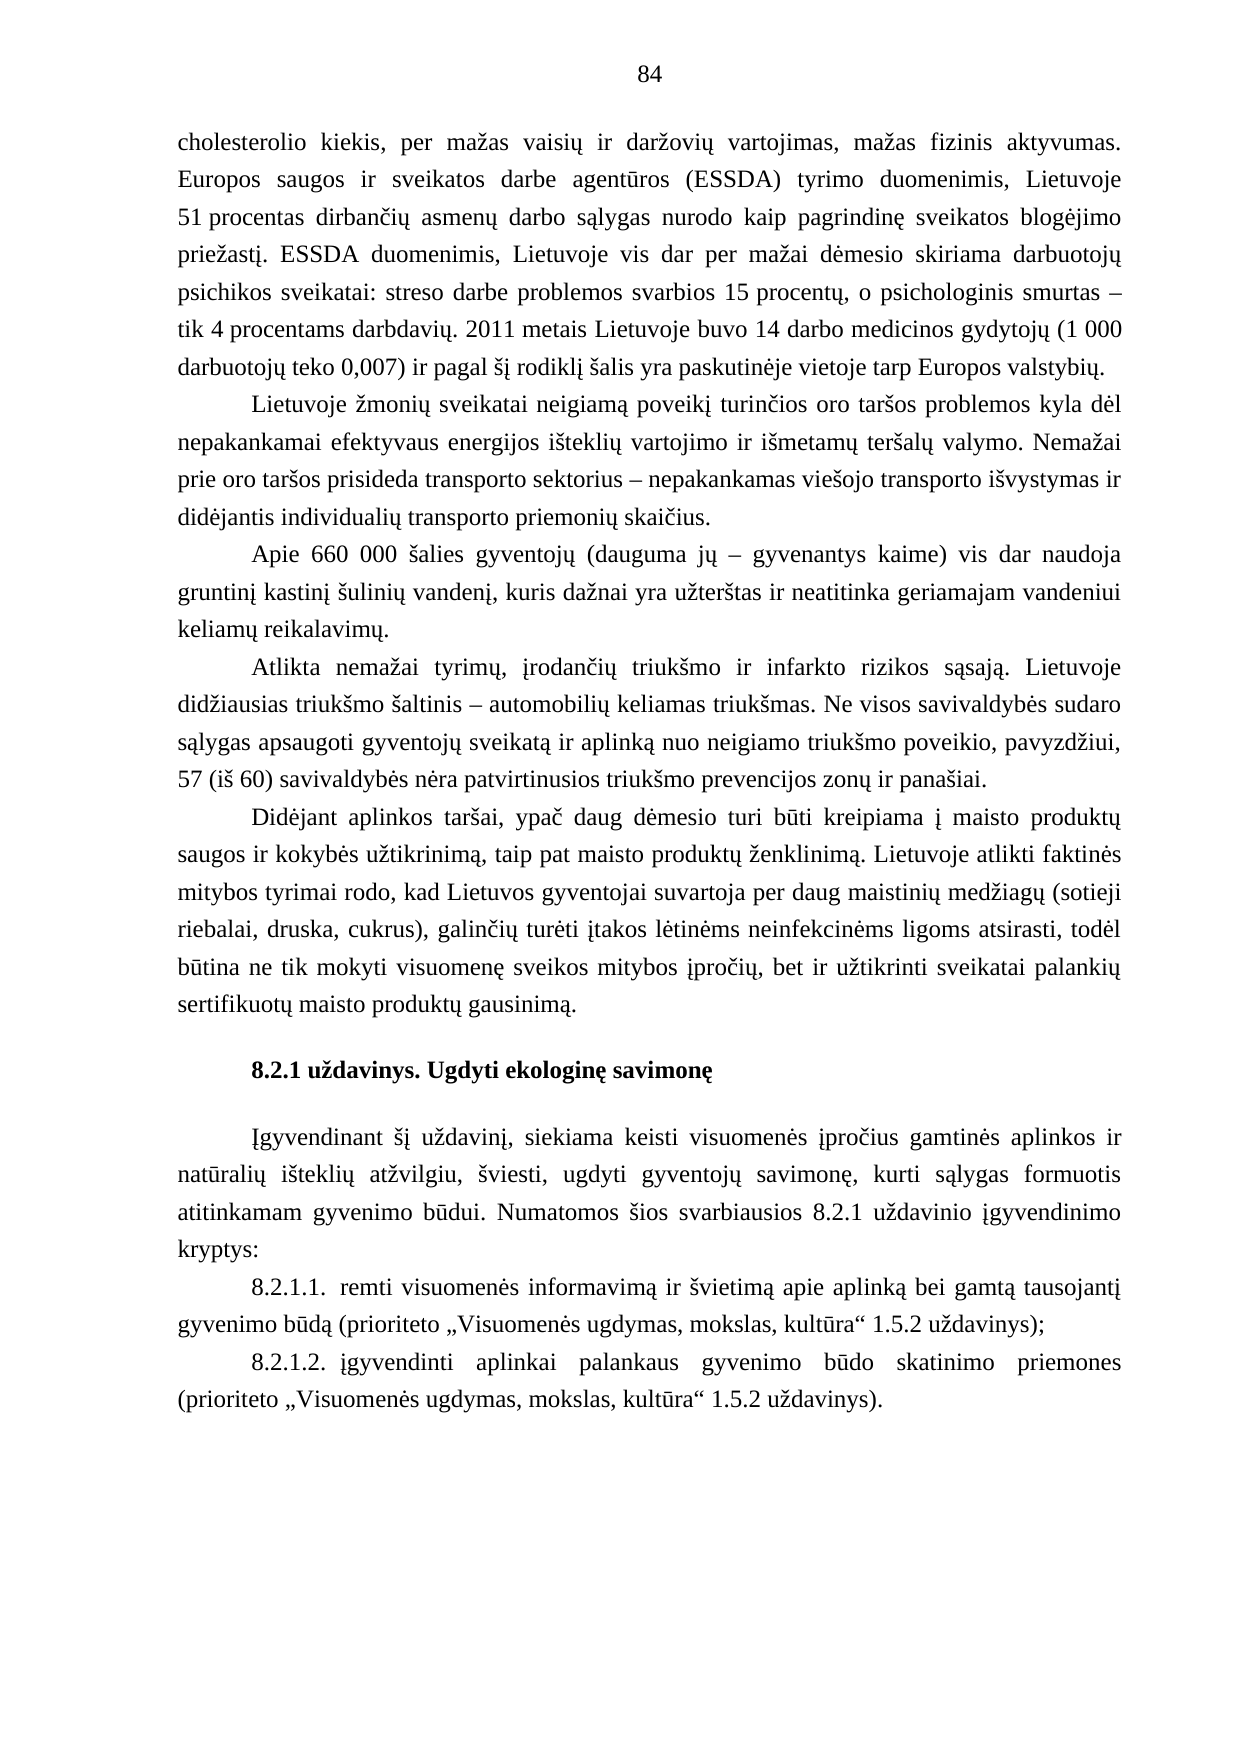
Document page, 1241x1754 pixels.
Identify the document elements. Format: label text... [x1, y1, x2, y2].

text Lietuvoje žmonių sveikatai neigiamą poveikį turinčios oro taršos problemos kyla dėl nepakankamai efektyvaus energijos išteklių vartojimo ir išmetamų teršalų valymo. Nemažai prie oro taršos prisideda transporto sektorius – nepakankamas viešojo transporto išvystymas ir didėjantis individualių transporto priemonių skaičius. [177, 381, 1122, 531]
text Įgyvendinant šį uždavinį, siekiama keisti visuomenės įpročius gamtinės aplinkos ir natūralių išteklių atžvilgiu, šviesti, ugdyti gyventojų savimonę, kurti sąlygas formuotis atitinkamam gyvenimo būdui. Numatomos šios svarbiausios 8.2.1 uždavinio įgyvendinimo kryptys: [177, 1113, 1122, 1263]
text 8.2.1 uždavinys. Ugdyti ekologinę savimonę [177, 1047, 1122, 1084]
text Atlikta nemažai tyrimų, įrodančių triukšmo ir infarkto rizikos sąsają. Lietuvoje didžiausias triukšmo šaltinis – automobilių keliamas triukšmas. Ne visos savivaldybės sudaro sąlygas apsaugoti gyventojų sveikatą ir aplinką nuo neigiamo triukšmo poveikio, pavyzdžiui, 57 (iš 60) savivaldybės nėra patvirtinusios triukšmo prevencijos zonų ir panašiai. [177, 643, 1122, 793]
text 8.2.1.1. remti visuomenės informavimą ir švietimą apie aplinką bei gamtą tausojantį gyvenimo būdą (prioriteto „Visuomenės ugdymas, mokslas, kultūra“ 1.5.2 uždavinys); [177, 1263, 1122, 1338]
text 8.2.1.2. įgyvendinti aplinkai palankaus gyvenimo būdo skatinimo priemones (prioriteto „Visuomenės ugdymas, mokslas, kultūra“ 1.5.2 uždavinys). [177, 1338, 1122, 1413]
text Apie 660 000 šalies gyventojų (dauguma jų – gyvenantys kaime) vis dar naudoja gruntinį kastinį šulinių vandenį, kuris dažnai yra užterštas ir neatitinka geriamajam vandeniui keliamų reikalavimų. [177, 531, 1122, 643]
text Didėjant aplinkos taršai, ypač daug dėmesio turi būti kreipiama į maisto produktų saugos ir kokybės užtikrinimą, taip pat maisto produktų ženklinimą. Lietuvoje atlikti faktinės mitybos tyrimai rodo, kad Lietuvos gyventojai suvartoja per daug maistinių medžiagų (sotieji riebalai, druska, cukrus), galinčių turėti įtakos lėtinėms neinfekcinėms ligoms atsirasti, todėl būtina ne tik mokyti visuomenę sveikos mitybos įpročių, bet ir užtikrinti sveikatai palankių sertifikuotų maisto produktų gausinimą. [177, 793, 1122, 1018]
text cholesterolio kiekis, per mažas vaisių ir daržovių vartojimas, mažas fizinis aktyvumas. Europos saugos ir sveikatos darbe agentūros (ESSDA) tyrimo duomenimis, Lietuvoje 51 procentas dirbančių asmenų darbo sąlygas nurodo kaip pagrindinę sveikatos blogėjimo priežastį. ESSDA duomenimis, Lietuvoje vis dar per mažai dėmesio skiriama darbuotojų psichikos sveikatai: streso darbe problemos svarbios 15 procentų, o psichologinis smurtas – tik 4 procentams darbdavių. 2011 metais Lietuvoje buvo 14 darbo medicinos gydytojų (1 000 darbuotojų teko 0,007) ir pagal šį rodiklį šalis yra paskutinėje vietoje tarp Europos valstybių. [177, 118, 1122, 381]
